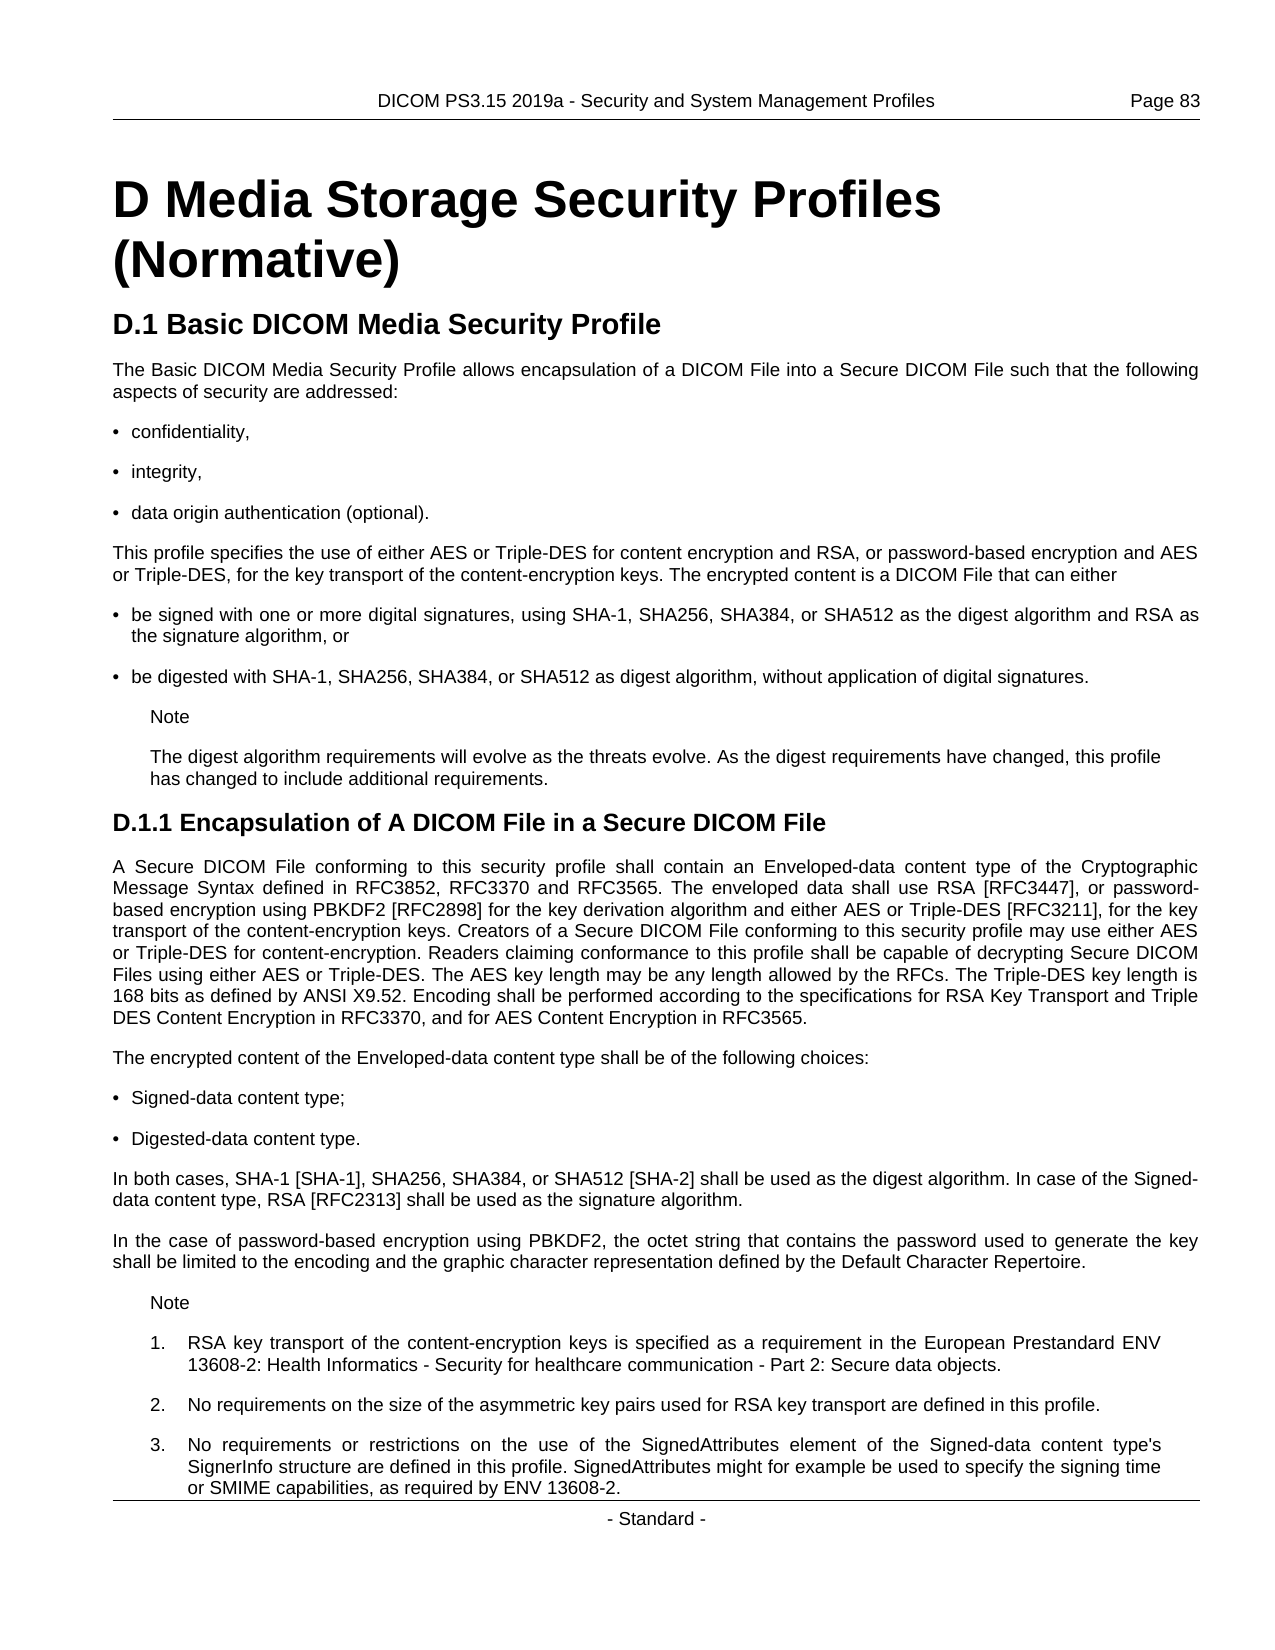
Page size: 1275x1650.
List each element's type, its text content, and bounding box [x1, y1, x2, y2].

list confidentiality, [112, 421, 1200, 442]
text D.1 Basic DICOM Media Security Profile [112, 307, 1200, 340]
text Note [150, 706, 1162, 727]
list No requirements on the size of the asymmetric key pairs used for RSA key transport are defined in this profile. [150, 1394, 1162, 1415]
text The digest algorithm requirements will evolve as the threats evolve. As the digest requirements have changed, this profile has changed to include additional requirements. [150, 746, 1162, 789]
text D.1.1 Encapsulation of A DICOM File in a Secure DICOM File [112, 808, 1200, 837]
list be signed with one or more digital signatures, using SHA-1, SHA256, SHA384, or SHA512 as the digest algorithm and RSA as the signature algorithm, or [112, 604, 1200, 647]
list Digested-data content type. [112, 1127, 1200, 1149]
list be digested with SHA-1, SHA256, SHA384, or SHA512 as digest algorithm, without application of digital signatures. [112, 666, 1200, 687]
text D Media Storage Security Profiles (Normative) [112, 169, 1200, 288]
text This profile specifies the use of either AES or Triple-DES for content encryption and RSA, or password-based encryption and AES or Triple-DES, for the key transport of the content-encryption keys. The encrypted content is a DICOM File that can either [112, 542, 1200, 585]
list Signed-data content type; [112, 1087, 1200, 1109]
text Note [150, 1291, 1162, 1313]
text In the case of password-based encryption using PBKDF2, the octet string that contains the password used to generate the key shall be limited to the encoding and the graphic character representation defined by the Default Character Repertoire. [112, 1229, 1200, 1273]
list No requirements or restrictions on the use of the SignedAttributes element of the Signed-data content type's SignerInfo structure are defined in this profile. SignedAttributes might for example be used to specify the signing time or SMIME capabilities, as required by ENV 13608-2. [150, 1434, 1162, 1499]
list integrity, [112, 461, 1200, 483]
text The encrypted content of the Enveloped-data content type shall be of the following choices: [112, 1047, 1200, 1068]
text In both cases, SHA-1 [SHA-1], SHA256, SHA384, or SHA512 [SHA-2] shall be used as the digest algorithm. In case of the Signed-data content type, RSA [RFC2313] shall be used as the signature algorithm. [112, 1168, 1200, 1211]
list RSA key transport of the content-encryption keys is specified as a requirement in the European Prestandard ENV 13608-2: Health Informatics - Security for healthcare communication - Part 2: Secure data objects. [150, 1332, 1162, 1375]
list data origin authentication (optional). [112, 501, 1200, 523]
text The Basic DICOM Media Security Profile allows encapsulation of a DICOM File into a Secure DICOM File such that the following aspects of security are addressed: [112, 359, 1200, 402]
text A Secure DICOM File conforming to this security profile shall contain an Enveloped-data content type of the Cryptographic Message Syntax defined in RFC3852, RFC3370 and RFC3565. The enveloped data shall use RSA [RFC3447], or password-based encryption using PBKDF2 [RFC2898] for the key derivation algorithm and either AES or Triple-DES [RFC3211], for the key transport of the content-encryption keys. Creators of a Secure DICOM File conforming to this security profile may use either AES or Triple-DES for content-encryption. Readers claiming conformance to this profile shall be capable of decrypting Secure DICOM Files using either AES or Triple-DES. The AES key length may be any length allowed by the RFCs. The Triple-DES key length is 168 bits as defined by ANSI X9.52. Encoding shall be performed according to the specifications for RSA Key Transport and Triple DES Content Encryption in RFC3370, and for AES Content Encryption in RFC3565. [112, 856, 1200, 1028]
